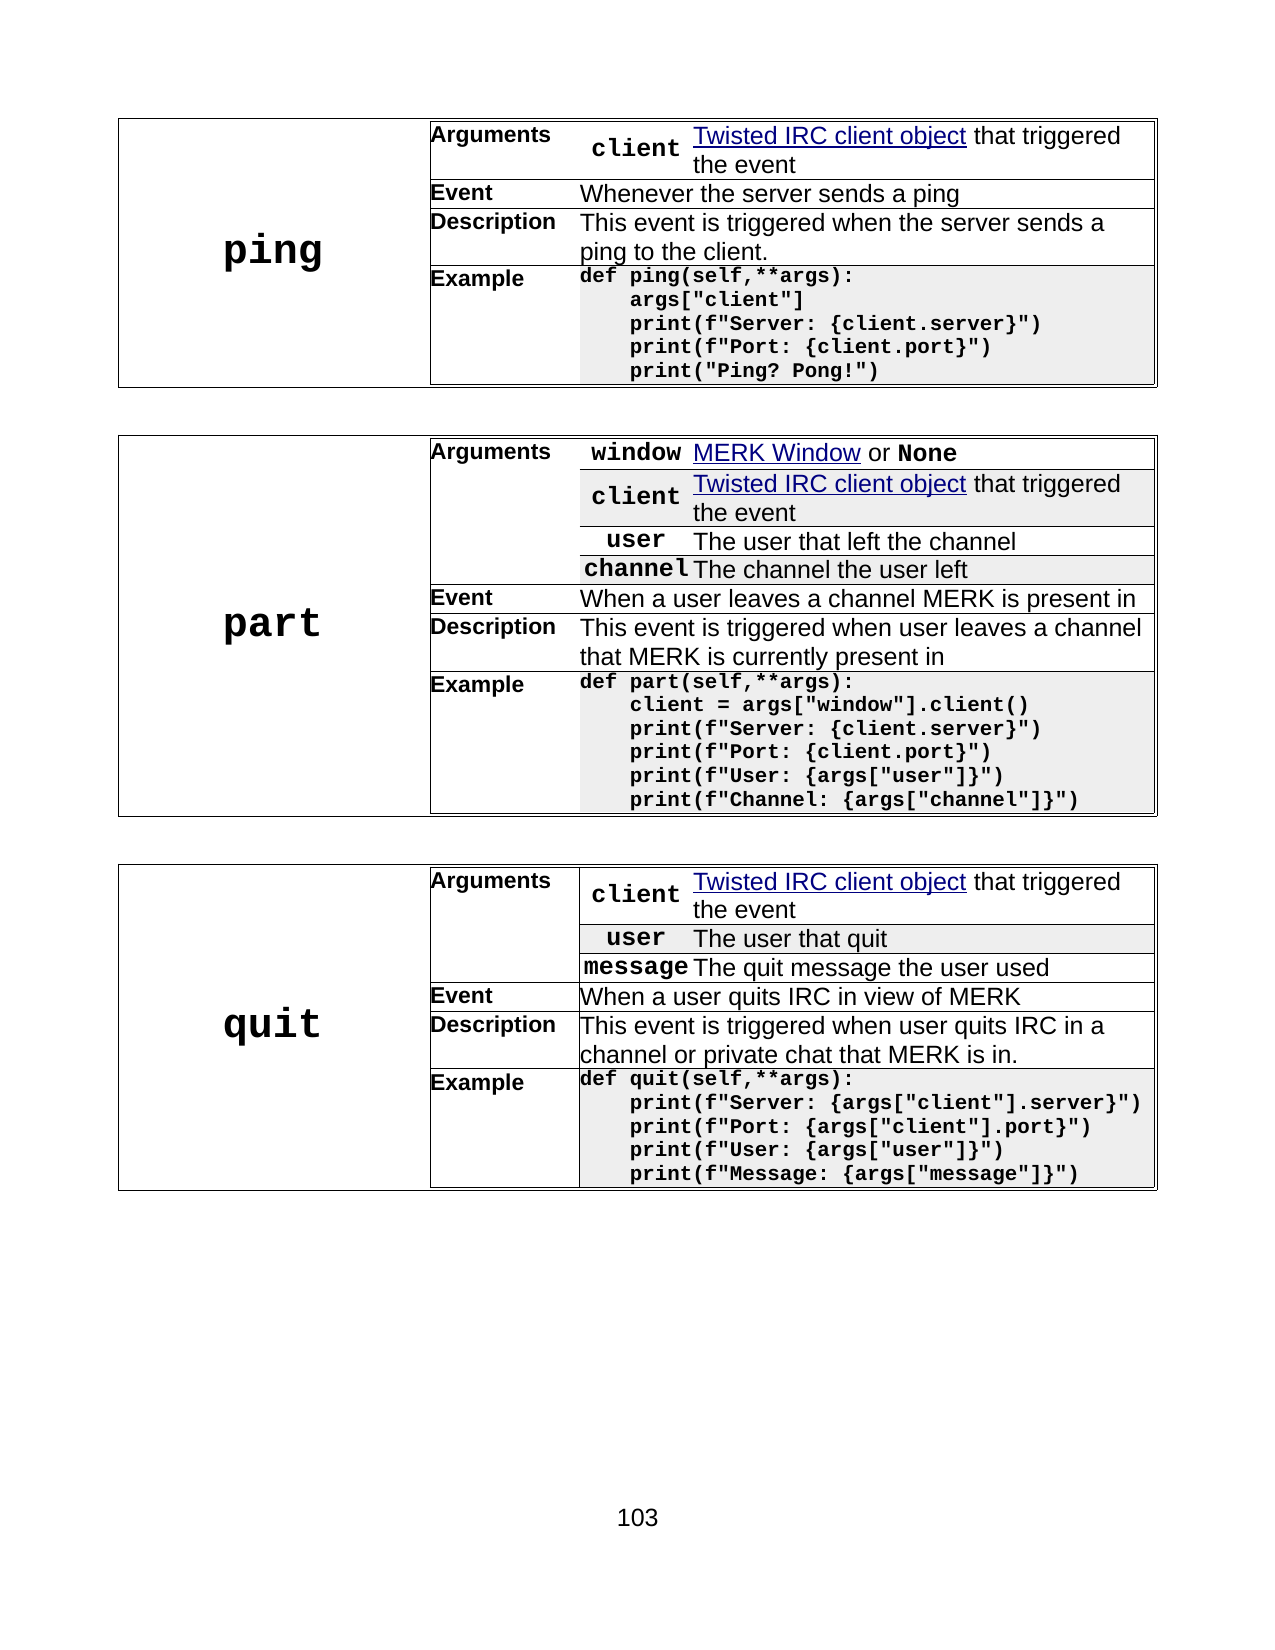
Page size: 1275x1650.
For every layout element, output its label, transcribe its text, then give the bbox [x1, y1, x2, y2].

table_header Twisted IRC client object that triggered the event [693, 868, 1154, 924]
table_cell The user that quit [693, 925, 1154, 953]
table_cell Example [431, 1069, 579, 1187]
table_header ping [119, 119, 427, 387]
table_cell This event is triggered when user quits IRC in a channel or private chat that MERK is in. [580, 1012, 1154, 1068]
table_header part [119, 436, 427, 816]
table_cell Event [431, 180, 579, 208]
table_cell Description [431, 614, 579, 671]
table_cell The user that left the channel [693, 527, 1154, 555]
table_header quit [119, 865, 427, 1190]
table_header client [580, 868, 693, 924]
table_header [427, 119, 1157, 387]
table_cell This event is triggered when the server sends a ping to the client. [580, 209, 1154, 265]
table_cell Example [431, 672, 579, 812]
table_cell The quit message the user used [693, 954, 1154, 982]
table_cell Event [431, 585, 579, 613]
table_cell channel [580, 556, 693, 584]
table_header [427, 865, 1157, 1190]
table_cell Event [431, 983, 579, 1011]
table_cell The channel the user left [693, 556, 1154, 584]
table_cell def ping(self,**args): args["client"] print(f"Server: {client.server}") print(f"Port: {client.port}") print("Ping? Pong!") [580, 266, 1154, 384]
table_header Arguments [431, 122, 579, 179]
table_cell When a user leaves a channel MERK is present in [580, 585, 1154, 613]
table_cell Description [431, 1012, 579, 1068]
table_header Twisted IRC client object that triggered the event [693, 122, 1154, 179]
table_cell user [580, 527, 693, 555]
table_cell Example [431, 266, 579, 384]
table_cell user [580, 925, 693, 953]
table_cell This event is triggered when user leaves a channel that MERK is currently present in [580, 614, 1154, 671]
table_header MERK Window or None [693, 439, 1154, 469]
table_cell def part(self,**args): client = args["window"].client() print(f"Server: {client.server}") print(f"Port: {client.port}") print(f"User: {args["user"]}") print(f"Channel: {args["channel"]}") [580, 672, 1154, 812]
table_cell Twisted IRC client object that triggered the event [693, 470, 1154, 526]
table_cell client [580, 470, 693, 526]
table_header Arguments [431, 439, 579, 584]
table_cell def quit(self,**args): print(f"Server: {args["client"].server}") print(f"Port: {args["client"].port}") print(f"User: {args["user"]}") print(f"Message: {args["message"]}") [580, 1069, 1154, 1187]
table_cell Whenever the server sends a ping [580, 180, 1154, 208]
table_header client [580, 122, 693, 179]
table_header Arguments [431, 868, 579, 982]
table_header [427, 436, 1157, 816]
table_cell message [580, 954, 693, 982]
table_cell Description [431, 209, 579, 265]
table_header window [580, 439, 693, 469]
table_cell When a user quits IRC in view of MERK [580, 983, 1154, 1011]
